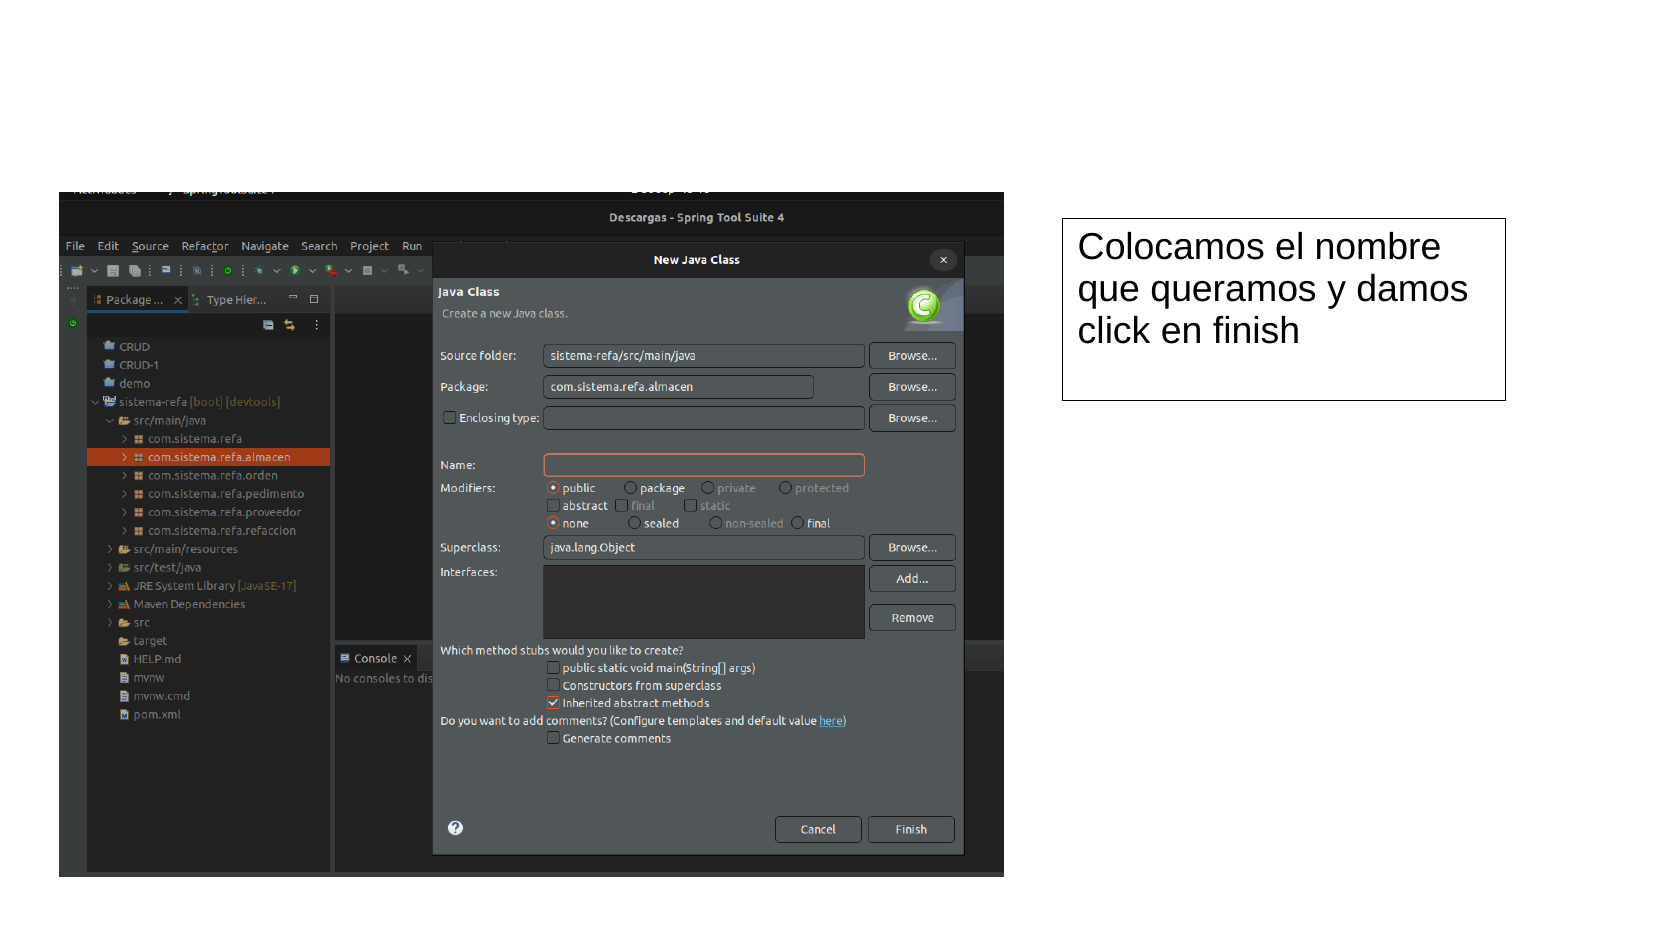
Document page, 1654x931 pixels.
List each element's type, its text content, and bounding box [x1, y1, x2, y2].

picture [59, 192, 1004, 877]
text_box Colocamos el nombre que queramos y damos click en finish [1062, 218, 1506, 401]
